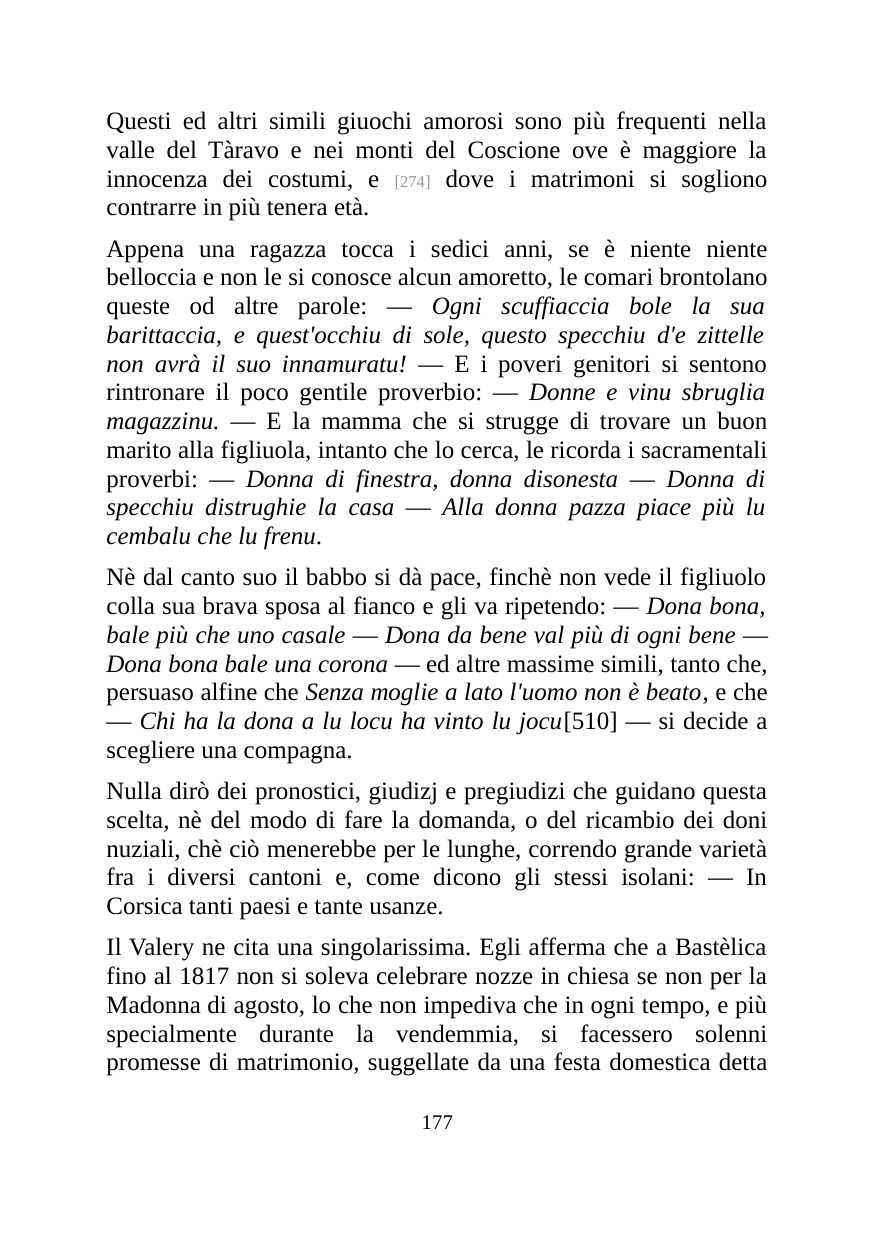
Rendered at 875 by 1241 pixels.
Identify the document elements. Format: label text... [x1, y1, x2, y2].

text Il Valery ne cita una singolarissima. Egli afferma che a Bastèlica fino al 1817 non si soleva celebrare nozze in chiesa se non per la Madonna di agosto, lo che non impediva che in ogni tempo, e più specialmente durante la vendemmia, si facessero solenni promesse di matrimonio, suggellate da una festa domestica detta [106, 932, 768, 1076]
text Nè dal canto suo il babbo si dà pace, finchè non vede il figliuolo colla sua brava sposa al fianco e gli va ripetendo: — Dona bona, bale più che uno casale — Dona da bene val più di ogni bene — Dona bona bale una corona — ed altre massime simili, tanto che, persuaso alfine che Senza moglie a lato l'uomo non è beato, e che — Chi ha la dona a lu locu ha vinto lu jocu[510] — si decide a scegliere una compagna. [106, 562, 768, 764]
text Nulla dirò dei pronostici, giudizj e pregiudizi che guidano questa scelta, nè del modo di fare la domanda, o del ricambio dei doni nuziali, chè ciò menerebbe per le lunghe, correndo grande varietà fra i diversi cantoni e, come dicono gli stessi isolani: — In Corsica tanti paesi e tante usanze. [106, 776, 768, 920]
text Appena una ragazza tocca i sedici anni, se è niente niente belloccia e non le si conosce alcun amoretto, le comari brontolano queste od altre parole: — Ogni scuffiaccia bole la sua barittaccia, e quest'occhiu di sole, questo specchiu d'e zittelle non avrà il suo innamuratu! — E i poveri genitori si sentono rintronare il poco gentile proverbio: — Donne e vinu sbruglia magazzinu. — E la mamma che si strugge di trovare un buon marito alla figliuola, intanto che lo cerca, le ricorda i sacramentali proverbi: — Donna di finestra, donna disonesta — Donna di specchiu distrughie la casa — Alla donna pazza piace più lu cembalu che lu frenu. [106, 234, 768, 550]
text Questi ed altri simili giuochi amorosi sono più frequenti nella valle del Tàravo e nei monti del Coscione ove è maggiore la innocenza dei costumi, e [274] dove i matrimoni si sogliono contrarre in più tenera età. [106, 106, 768, 221]
